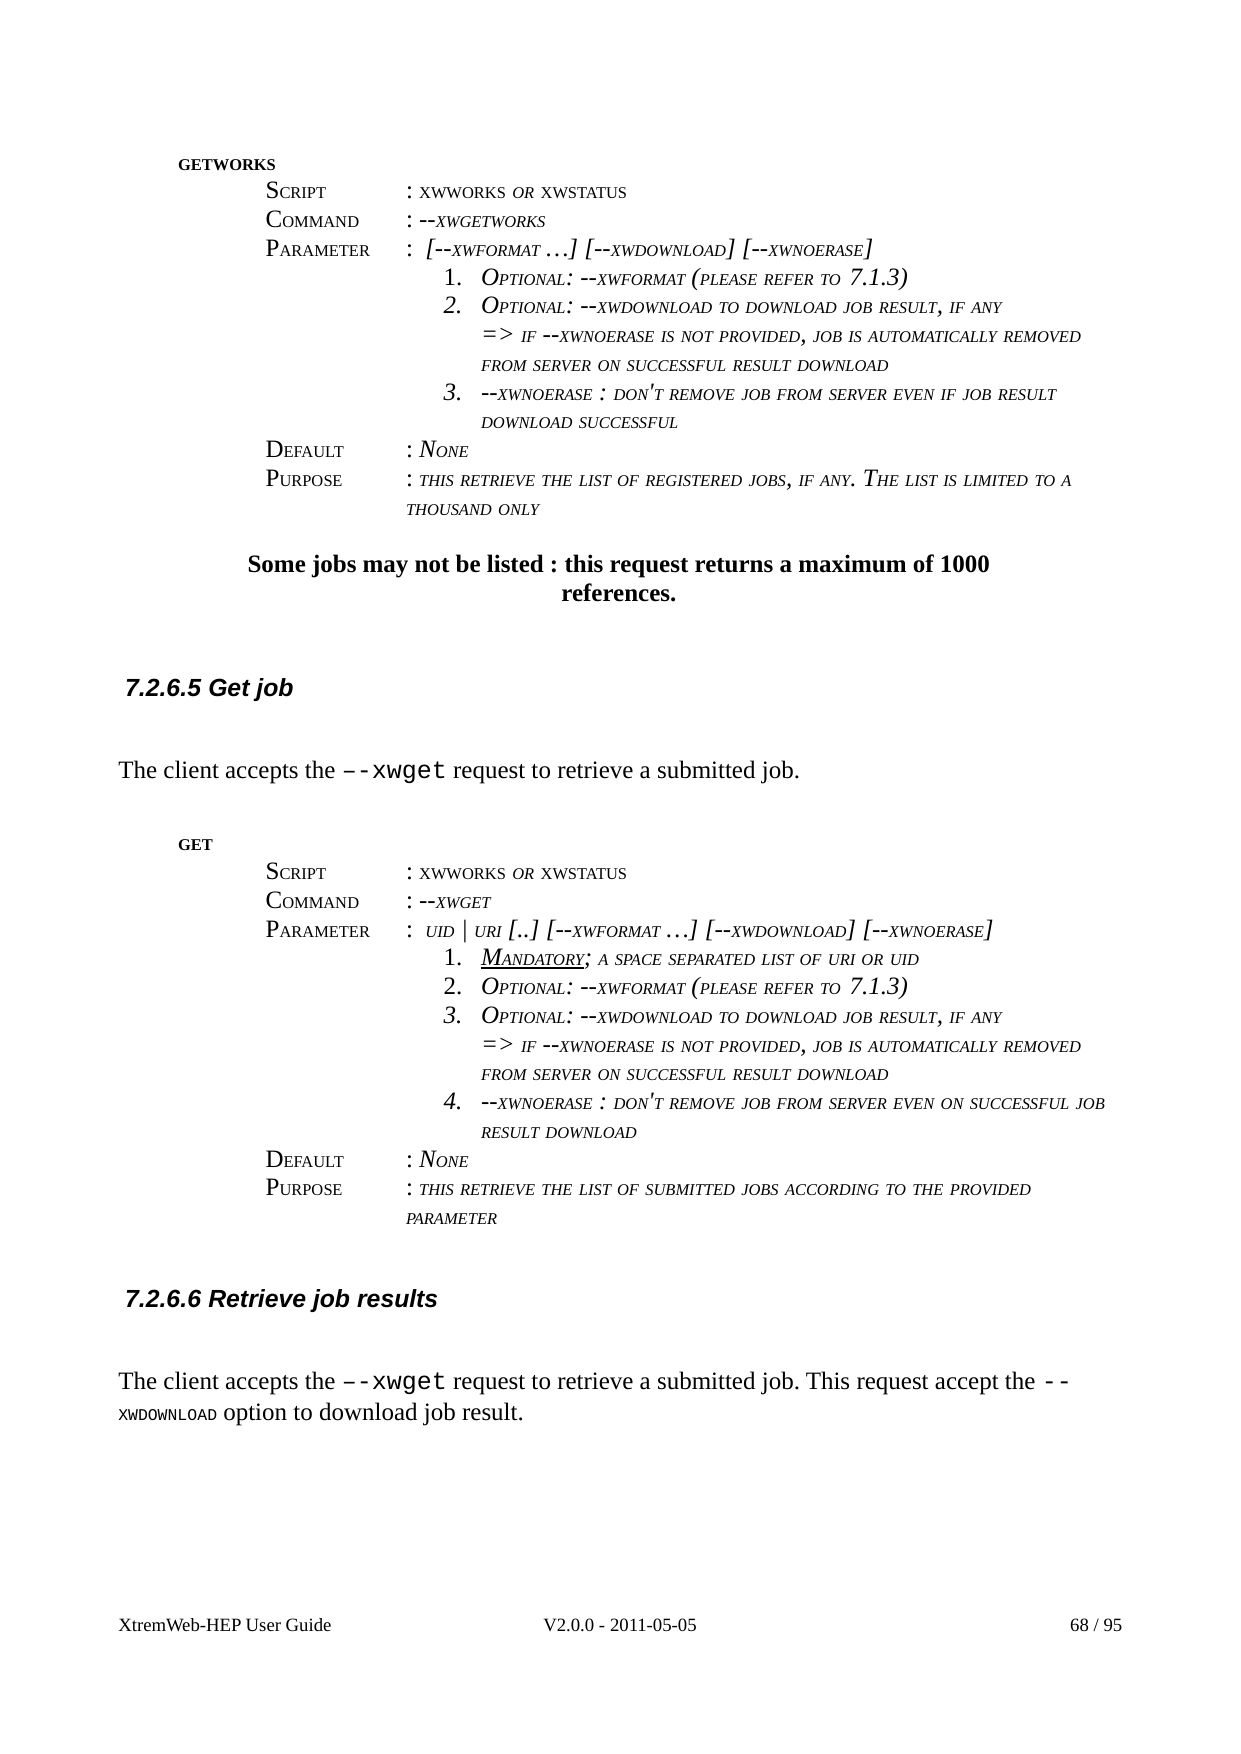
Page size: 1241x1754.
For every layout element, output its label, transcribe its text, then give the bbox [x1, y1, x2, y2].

subtitle Get job [118, 673, 1122, 702]
text Some jobs may not be listed : this request returns a maximum of 1000 references. [233, 549, 1004, 607]
list Optional: --xwdownload to download job result, if any => if --xwnoerase is not provided, job is automatically removed from server on successful result download [443, 1000, 1122, 1086]
text The client accepts the –-xwget request to retrieve a submitted job. [118, 755, 1122, 786]
text Script : xwworks or xwstatus [265, 176, 1122, 204]
text Purpose : this retrieve the list of registered jobs, if any. The list is limited to a thousand only [265, 463, 1122, 521]
text Parameter : uid | uri [..] [--xwformat …] [--xwdownload] [--xwnoerase] [265, 914, 1122, 942]
text Command : --xwgetworks [265, 204, 1122, 233]
list Mandatory; a space separated list of uri or uid [443, 942, 1122, 971]
list Optional: --xwformat (please refer to 7.1.3) [443, 971, 1122, 1000]
text Command : --xwget [265, 885, 1122, 914]
list Optional: --xwformat (please refer to 7.1.3) [443, 262, 1122, 291]
text getworks [178, 147, 1122, 176]
text The client accepts the –-xwget request to retrieve a submitted job. This request accept the --xwdownload option to download job result. [118, 1366, 1122, 1428]
text Default : None [265, 1144, 1122, 1172]
list Optional: --xwdownload to download job result, if any => if --xwnoerase is not provided, job is automatically removed from server on successful result download [443, 291, 1122, 377]
text Parameter : [--xwformat …] [--xwdownload] [--xwnoerase] [265, 233, 1122, 262]
list --xwnoerase : don't remove job from server even if job result download successful [443, 377, 1122, 434]
text get [178, 827, 1122, 856]
list --xwnoerase : don't remove job from server even on successful job result download [443, 1086, 1122, 1144]
text Script : xwworks or xwstatus [265, 856, 1122, 885]
text Default : None [265, 434, 1122, 463]
text Purpose : this retrieve the list of submitted jobs according to the provided parameter [265, 1172, 1122, 1230]
subtitle Retrieve job results [118, 1284, 1122, 1312]
